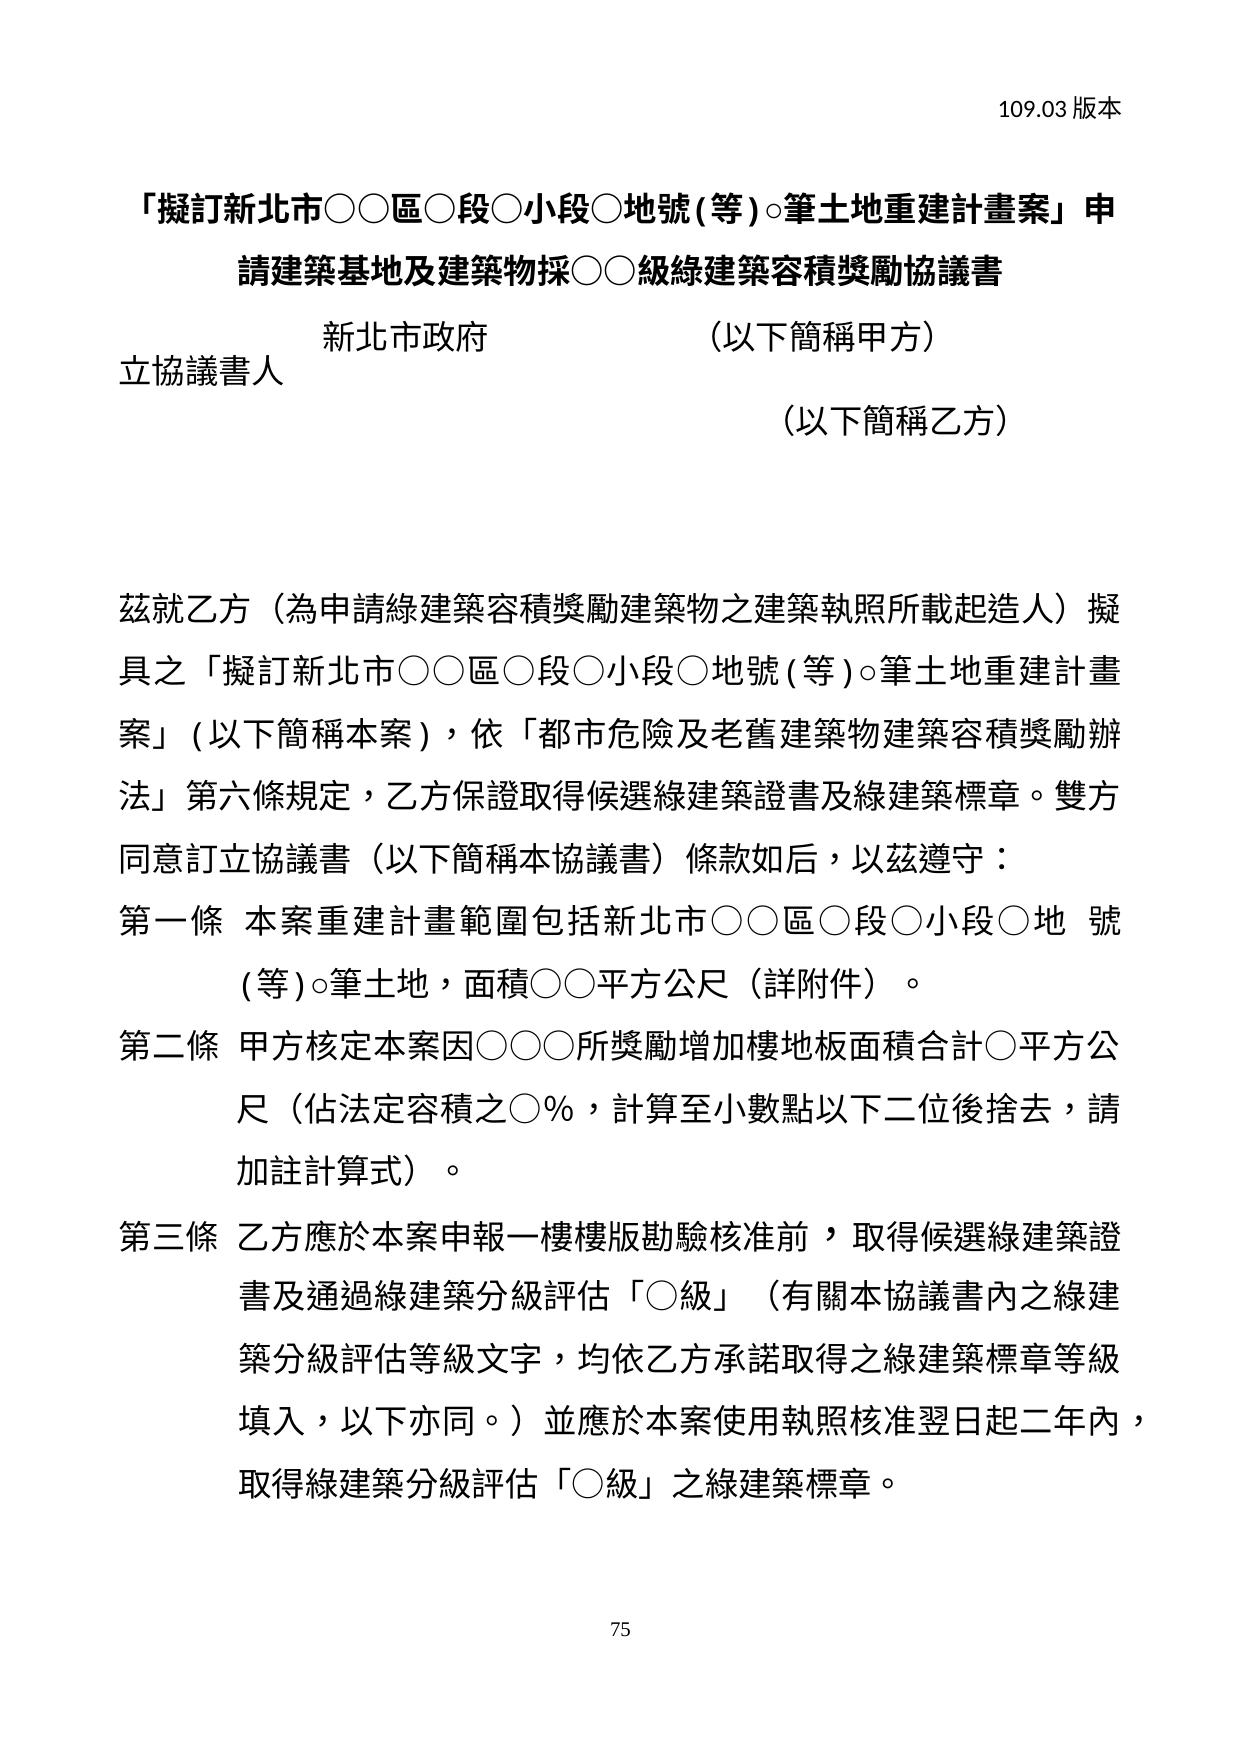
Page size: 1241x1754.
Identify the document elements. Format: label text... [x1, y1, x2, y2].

text 新北市政府 （以下簡稱甲方） [322, 316, 1073, 358]
text 「擬訂新北市○○區○段○小段○地號(等)○筆土地重建計畫案」申請建築基地及建築物採○○級綠建築容積獎勵協議書 [118, 165, 1122, 290]
text 第一條 本案重建計畫範圍包括新北市○○區○段○小段○地 號(等)○筆土地，面積○○平方公尺（詳附件）。 [118, 877, 1122, 1002]
text 茲就乙方（為申請綠建築容積獎勵建築物之建築執照所載起造人）擬具之「擬訂新北市○○區○段○小段○地號(等)○筆土地重建計畫案」(以下簡稱本案)，依「都市危險及老舊建築物建築容積獎勵辦法」第六條規定，乙方保證取得候選綠建築證書及綠建築標章。雙方同意訂立協議書（以下簡稱本協議書）條款如后，以茲遵守： [118, 565, 1122, 877]
text （以下簡稱乙方） [322, 400, 1073, 441]
text 立協議書人 [118, 309, 1122, 474]
text 第三條 乙方應於本案申報一樓樓版勘驗核准前，取得候選綠建築證書及通過綠建築分級評估「○級」（有關本協議書內之綠建築分級評估等級文字，均依乙方承諾取得之綠建築標章等級填入，以下亦同。）並應於本案使用執照核准翌日起二年內，取得綠建築分級評估「○級」之綠建築標章。 [118, 1190, 1122, 1502]
text 第二條 甲方核定本案因○○○所獎勵增加樓地板面積合計○平方公尺（佔法定容積之○％，計算至小數點以下二位後捨去，請加註計算式）。 [118, 1002, 1122, 1190]
